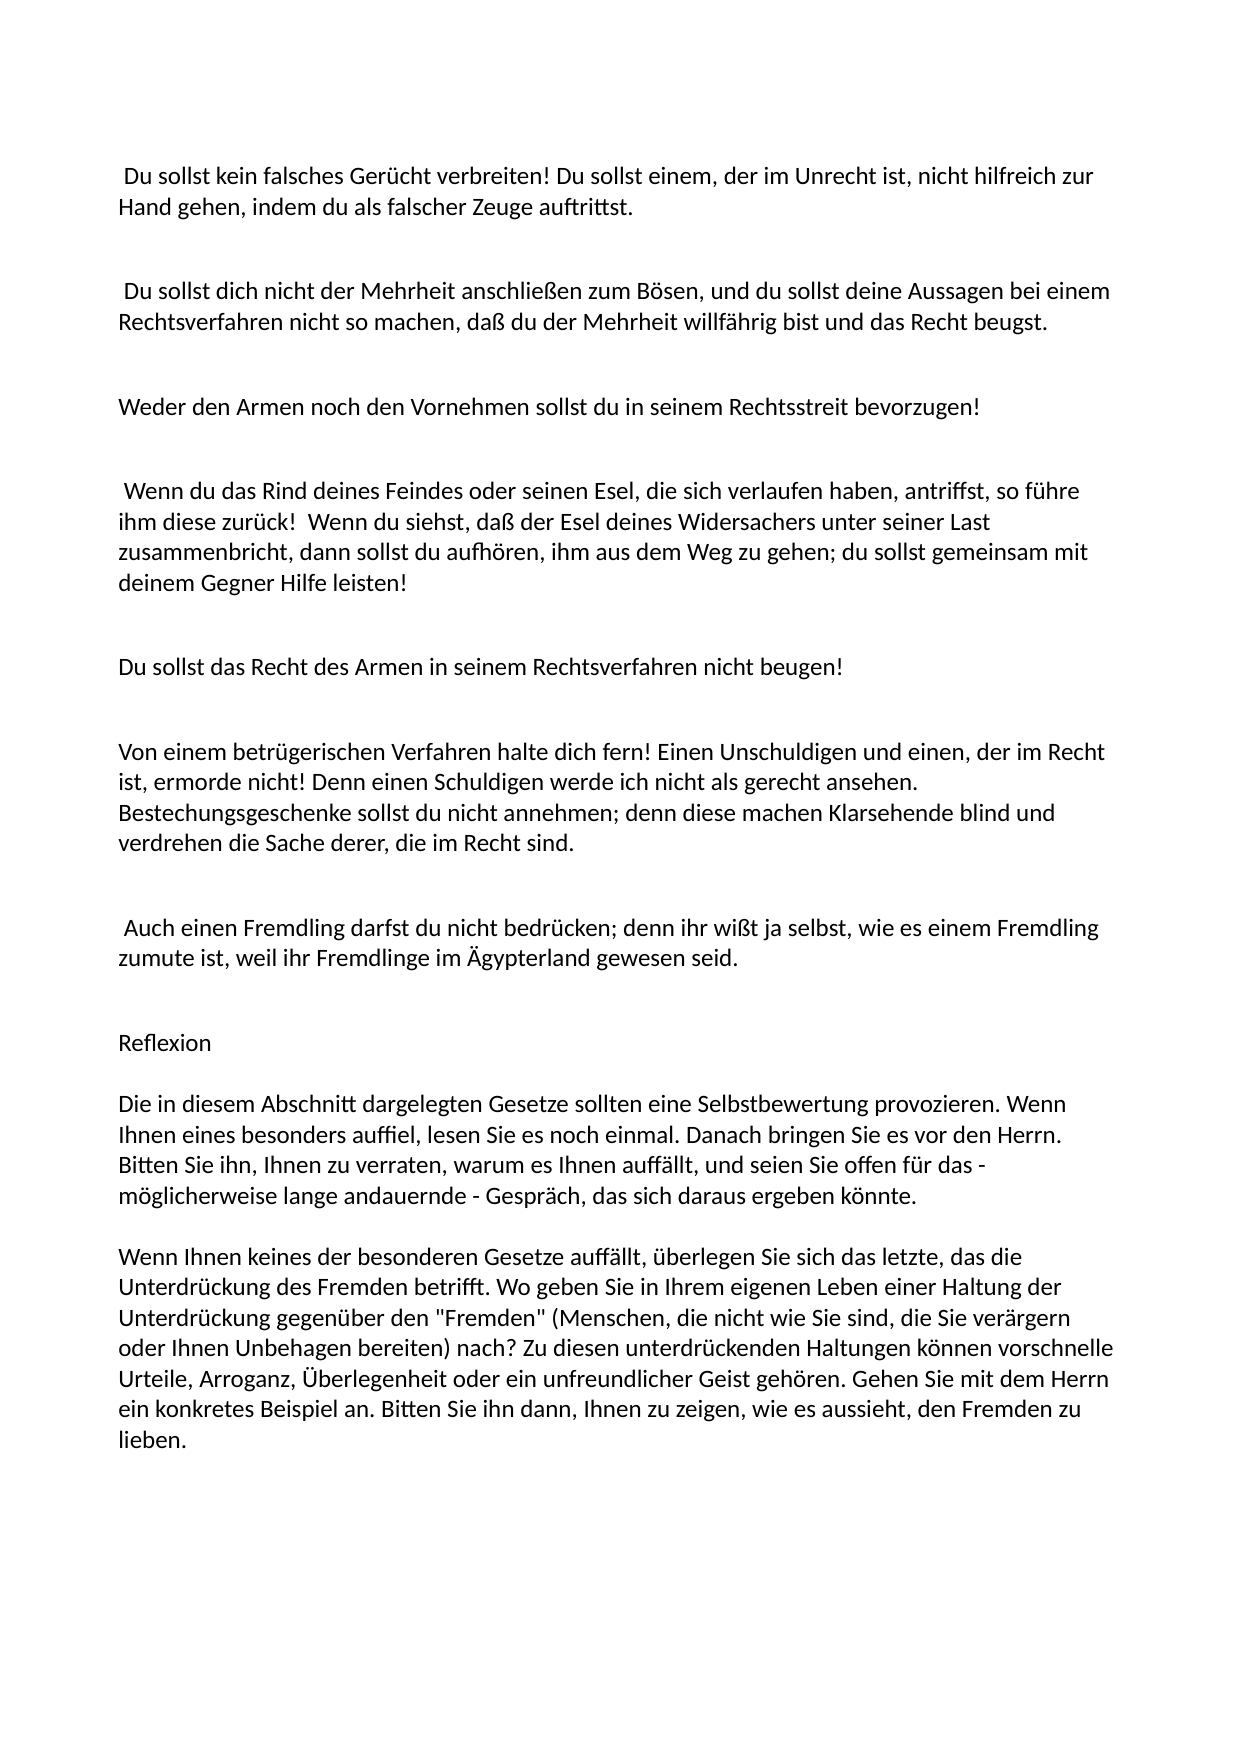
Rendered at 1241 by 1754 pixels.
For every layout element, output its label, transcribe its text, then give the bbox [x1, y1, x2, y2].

text Von einem betrügerischen Verfahren halte dich fern! Einen Unschuldigen und einen, der im Recht ist, ermorde nicht! Denn einen Schuldigen werde ich nicht als gerecht ansehen. Bestechungsgeschenke sollst du nicht annehmen; denn diese machen Klarsehende blind und verdrehen die Sache derer, die im Recht sind. [118, 736, 1122, 858]
text Wenn du das Rind deines Feindes oder seinen Esel, die sich verlaufen haben, antriffst, so führe ihm diese zurück! Wenn du siehst, daß der Esel deines Widersachers unter seiner Last zusammenbricht, dann sollst du aufhören, ihm aus dem Weg zu gehen; du sollst gemeinsam mit deinem Gegner Hilfe leisten! [118, 475, 1122, 597]
text Du sollst dich nicht der Mehrheit anschließen zum Bösen, und du sollst deine Aussagen bei einem Rechtsverfahren nicht so machen, daß du der Mehrheit willfährig bist und das Recht beugst. [118, 276, 1122, 337]
text Reflexion Die in diesem Abschnitt dargelegten Gesetze sollten eine Selbstbewertung provozieren. Wenn Ihnen eines besonders auffiel, lesen Sie es noch einmal. Danach bringen Sie es vor den Herrn. Bitten Sie ihn, Ihnen zu verraten, warum es Ihnen auffällt, und seien Sie offen für das - möglicherweise lange andauernde - Gespräch, das sich daraus ergeben könnte. Wenn Ihnen keines der besonderen Gesetze auffällt, überlegen Sie sich das letzte, das die Unterdrückung des Fremden betrifft. Wo geben Sie in Ihrem eigenen Leben einer Haltung der Unterdrückung gegenüber den "Fremden" (Menschen, die nicht wie Sie sind, die Sie verärgern oder Ihnen Unbehagen bereiten) nach? Zu diesen unterdrückenden Haltungen können vorschnelle Urteile, Arroganz, Überlegenheit oder ein unfreundlicher Geist gehören. Gehen Sie mit dem Herrn ein konkretes Beispiel an. Bitten Sie ihn dann, Ihnen zu zeigen, wie es aussieht, den Fremden zu lieben. [118, 1027, 1122, 1485]
text Auch einen Fremdling darfst du nicht bedrücken; denn ihr wißt ja selbst, wie es einem Fremdling zumute ist, weil ihr Fremdlinge im Ägypterland gewesen seid. [118, 912, 1122, 973]
text Du sollst das Recht des Armen in seinem Rechtsverfahren nicht beugen! [118, 651, 1122, 682]
text Weder den Armen noch den Vornehmen sollst du in seinem Rechtsstreit bevorzugen! [118, 391, 1122, 421]
text Du sollst kein falsches Gerücht verbreiten! Du sollst einem, der im Unrecht ist, nicht hilfreich zur Hand gehen, indem du als falscher Zeuge auftrittst. [118, 160, 1122, 221]
